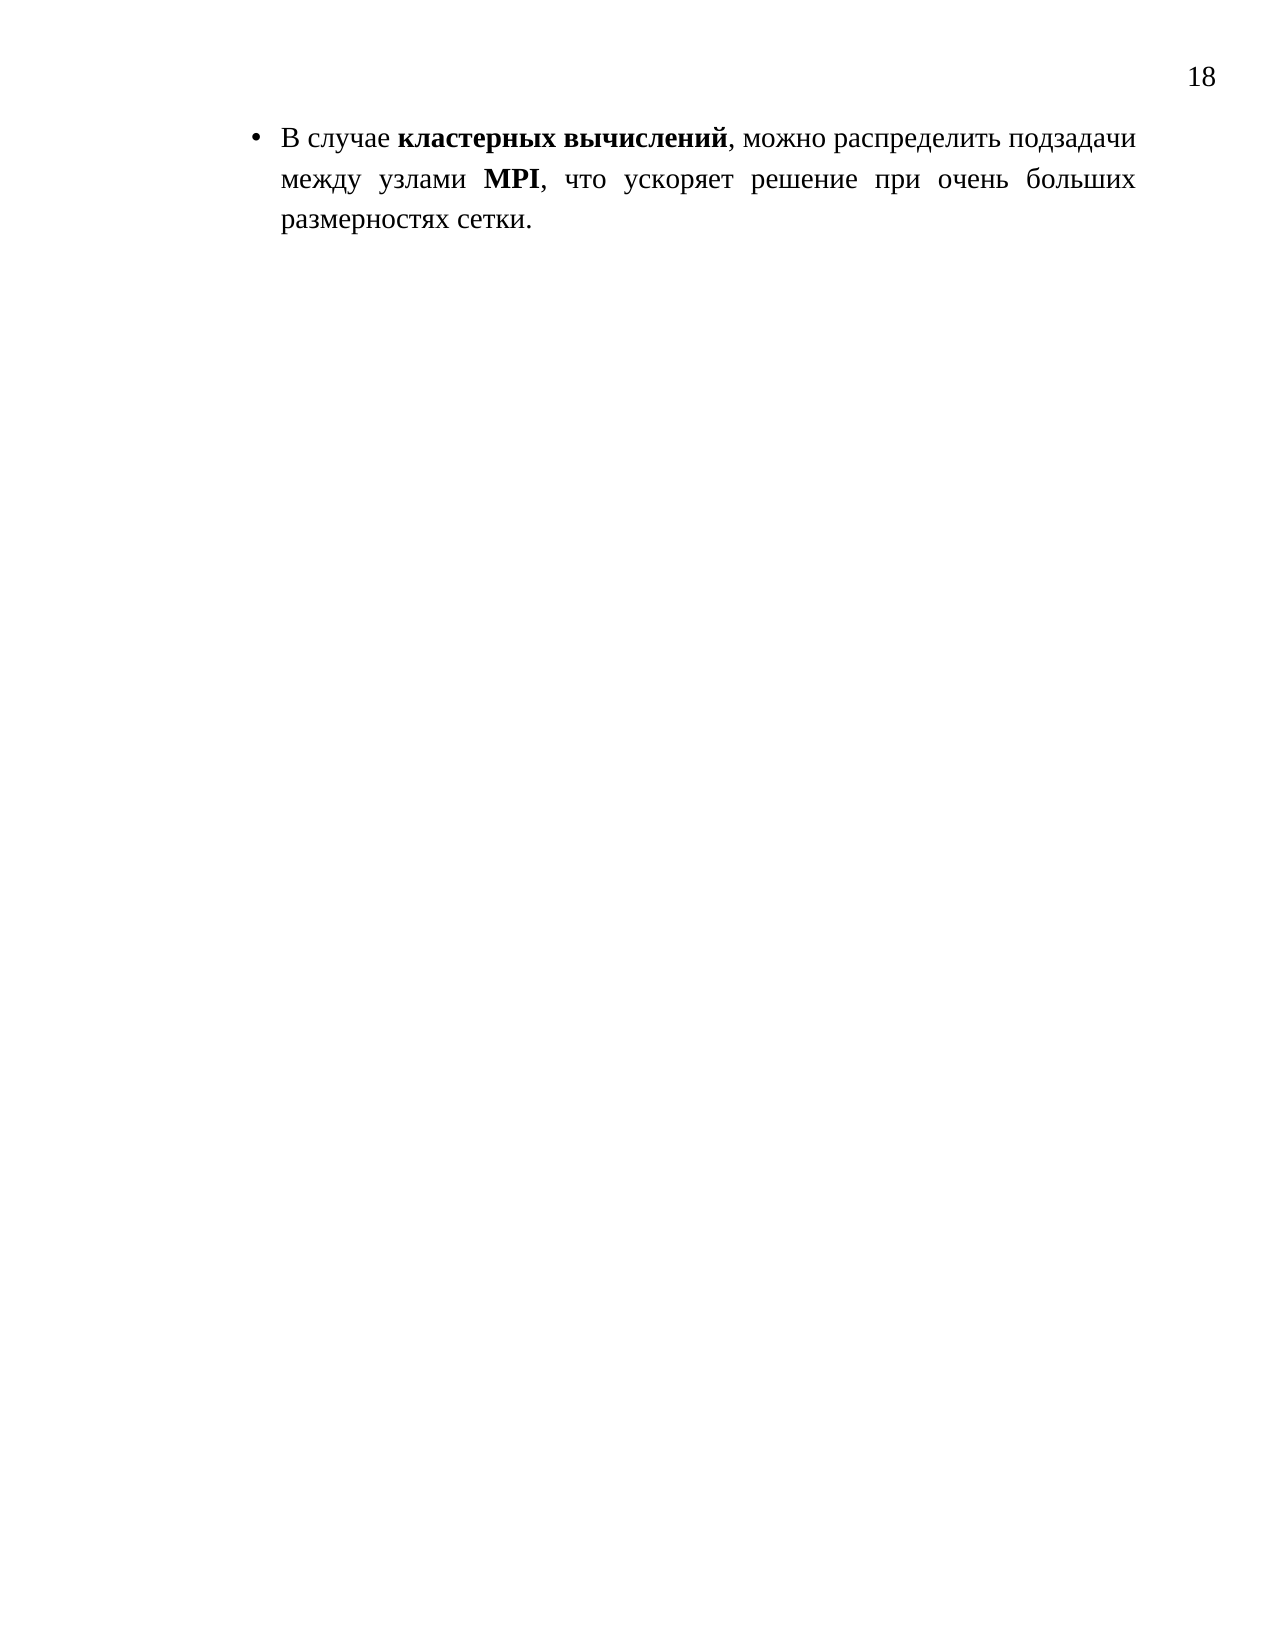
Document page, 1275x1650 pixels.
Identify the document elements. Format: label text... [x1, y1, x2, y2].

list В случае кластерных вычислений, можно распределить подзадачи между узлами MPI, что ускоряет решение при очень больших размерностях сетки. [251, 121, 1136, 235]
